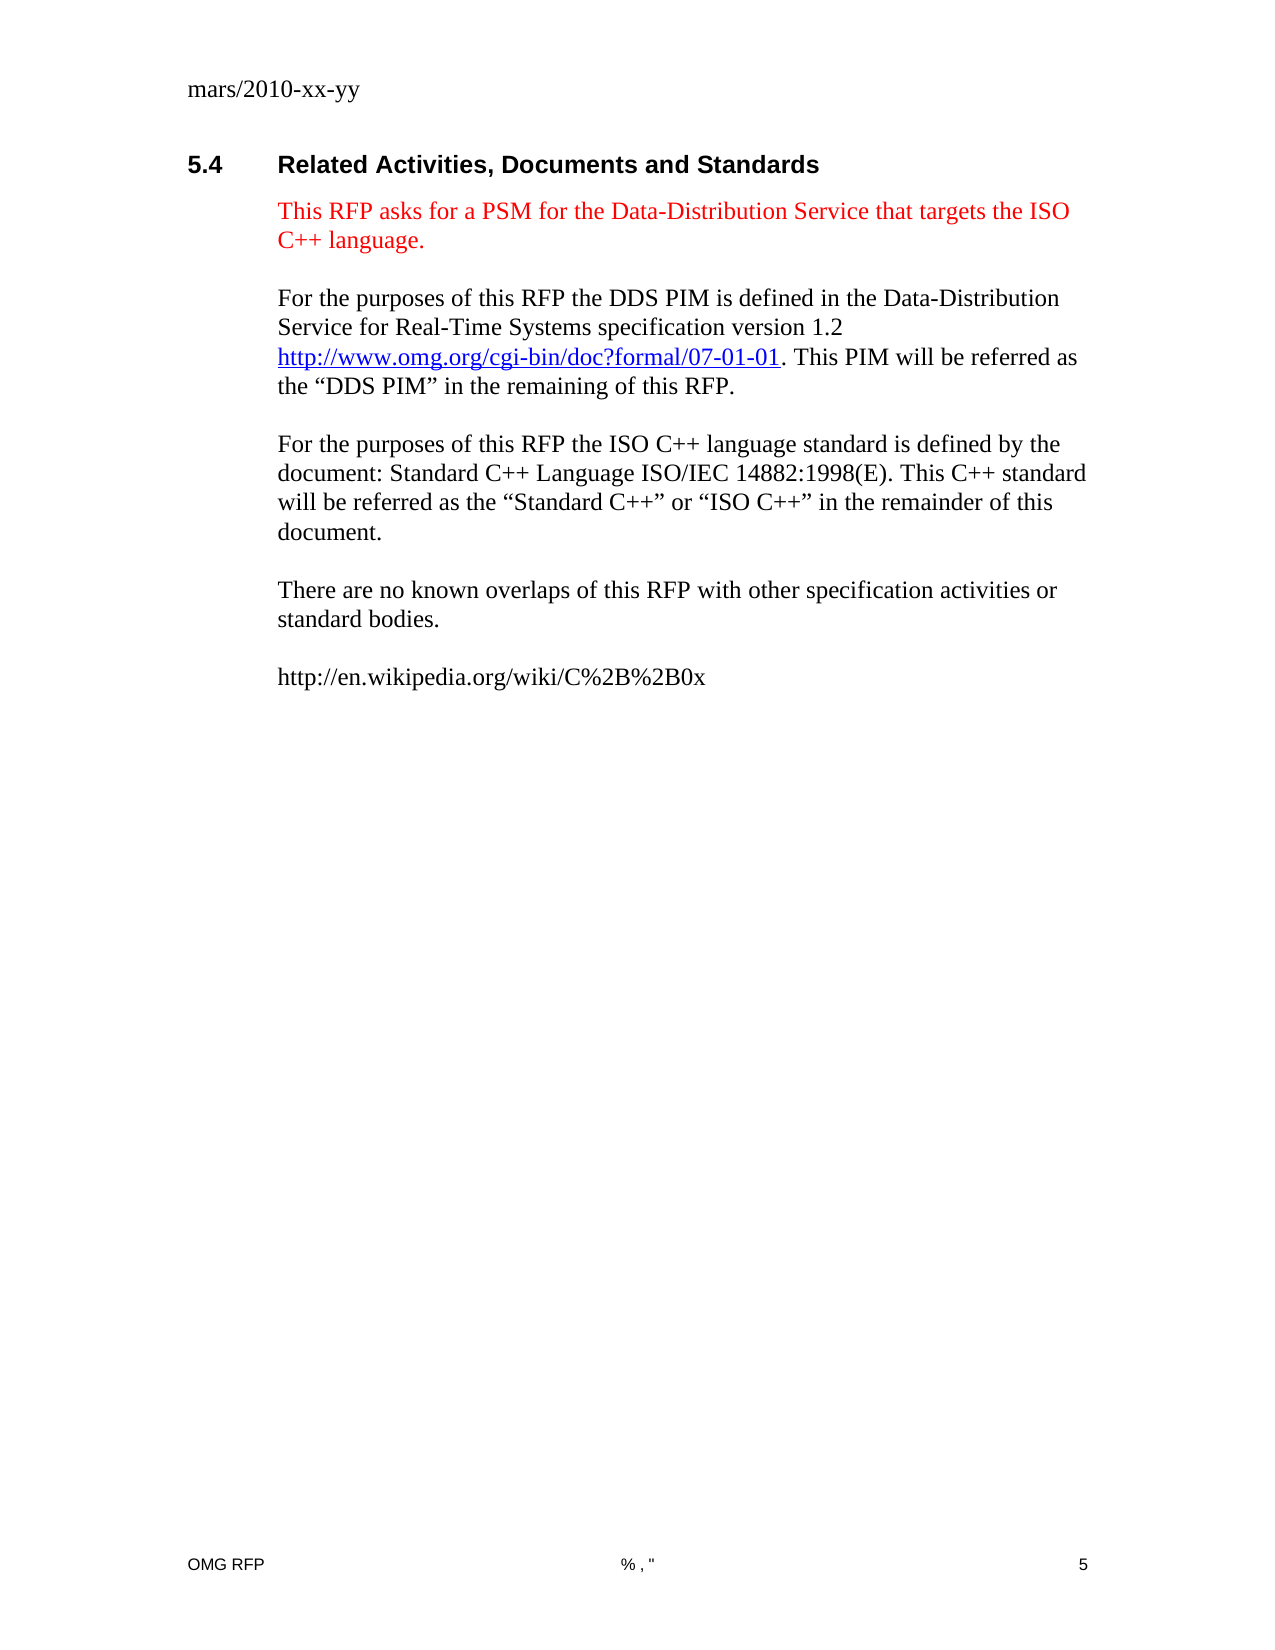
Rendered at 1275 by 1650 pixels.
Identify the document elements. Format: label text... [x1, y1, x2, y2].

text This RFP asks for a PSM for the Data-Distribution Service that targets the ISO C++ language. [277, 196, 1087, 254]
text For the purposes of this RFP the ISO C++ language standard is defined by the document: Standard C++ Language ISO/IEC 14882:1998(E). This C++ standard will be referred as the “Standard C++” or “ISO C++” in the remainder of this document. [277, 429, 1087, 546]
text There are no known overlaps of this RFP with other specification activities or standard bodies. [277, 575, 1087, 633]
subtitle Related Activities, Documents and Standards [187, 150, 1087, 179]
text For the purposes of this RFP the DDS PIM is defined in the Data-Distribution Service for Real-Time Systems specification version 1.2 http://www.omg.org/cgi-bin/doc?formal/07-01-01. This PIM will be referred as the “DDS PIM” in the remaining of this RFP. [277, 283, 1087, 400]
text http://en.wikipedia.org/wiki/C%2B%2B0x [277, 662, 1087, 692]
